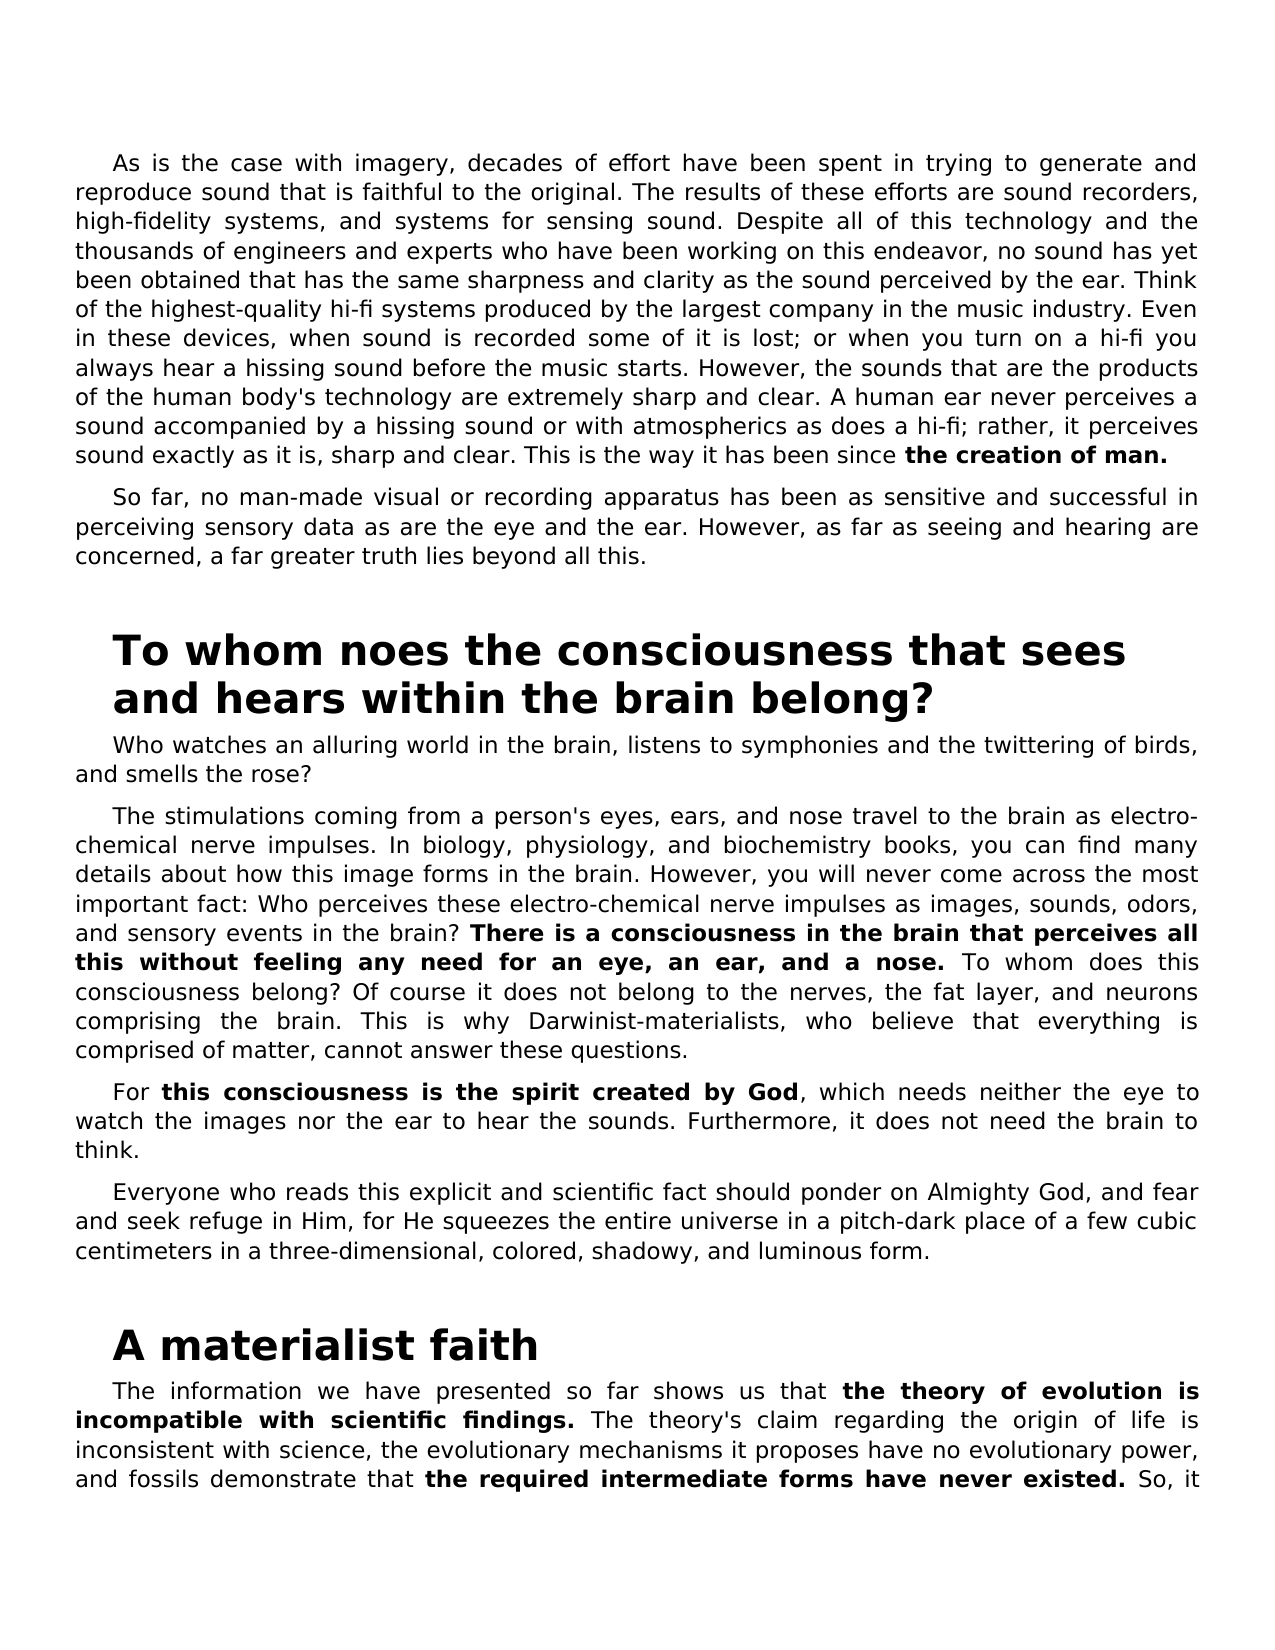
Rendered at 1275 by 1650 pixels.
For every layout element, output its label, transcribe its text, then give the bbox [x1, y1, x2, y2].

text So far, no man-made visual or recording apparatus has been as sensitive and successful in perceiving sensory data as are the eye and the ear. However, as far as seeing and hearing are concerned, a far greater truth lies beyond all this. [75, 484, 1200, 570]
text Who watches an alluring world in the brain, listens to symphonies and the twittering of birds, and smells the rose? [75, 732, 1200, 788]
text Everyone who reads this explicit and scientific fact should ponder on Almighty God, and fear and seek refuge in Him, for He squeezes the entire universe in a pitch-dark place of a few cubic centimeters in a three-dimensional, colored, shadowy, and luminous form. [75, 1179, 1200, 1264]
text As is the case with imagery, decades of effort have been spent in trying to generate and reproduce sound that is faithful to the original. The results of these efforts are sound recorders, high-fidelity systems, and systems for sensing sound. Despite all of this technology and the thousands of engineers and experts who have been working on this endeavor, no sound has yet been obtained that has the same sharpness and clarity as the sound perceived by the ear. Think of the highest-quality hi-fi systems produced by the largest company in the music industry. Even in these devices, when sound is recorded some of it is lost; or when you turn on a hi-fi you always hear a hissing sound before the music starts. However, the sounds that are the products of the human body's technology are extremely sharp and clear. A human ear never perceives a sound accompanied by a hissing sound or with atmospherics as does a hi-fi; rather, it perceives sound exactly as it is, sharp and clear. This is the way it has been since the creation of man. [75, 150, 1200, 469]
text The information we have presented so far shows us that the theory of evolution is incompatible with scientific findings. The theory's claim regarding the origin of life is inconsistent with science, the evolutionary mechanisms it proposes have no evolutionary power, and fossils demonstrate that the required intermediate forms have never existed. So, it [75, 1378, 1200, 1493]
subtitle A materialist faith [112, 1321, 1200, 1370]
subtitle To whom noes the consciousness that sees and hears within the brain belong? [112, 627, 1200, 724]
text For this consciousness is the spirit created by God, which needs neither the eye to watch the images nor the ear to hear the sounds. Furthermore, it does not need the brain to think. [75, 1079, 1200, 1164]
text The stimulations coming from a person's eyes, ears, and nose travel to the brain as electro-chemical nerve impulses. In biology, physiology, and biochemistry books, you can find many details about how this image forms in the brain. However, you will never come across the most important fact: Who perceives these electro-chemical nerve impulses as images, sounds, odors, and sensory events in the brain? There is a consciousness in the brain that perceives all this without feeling any need for an eye, an ear, and a nose. To whom does this consciousness belong? Of course it does not belong to the nerves, the fat layer, and neurons comprising the brain. This is why Darwinist-materialists, who believe that everything is comprised of matter, cannot answer these questions. [75, 803, 1200, 1064]
